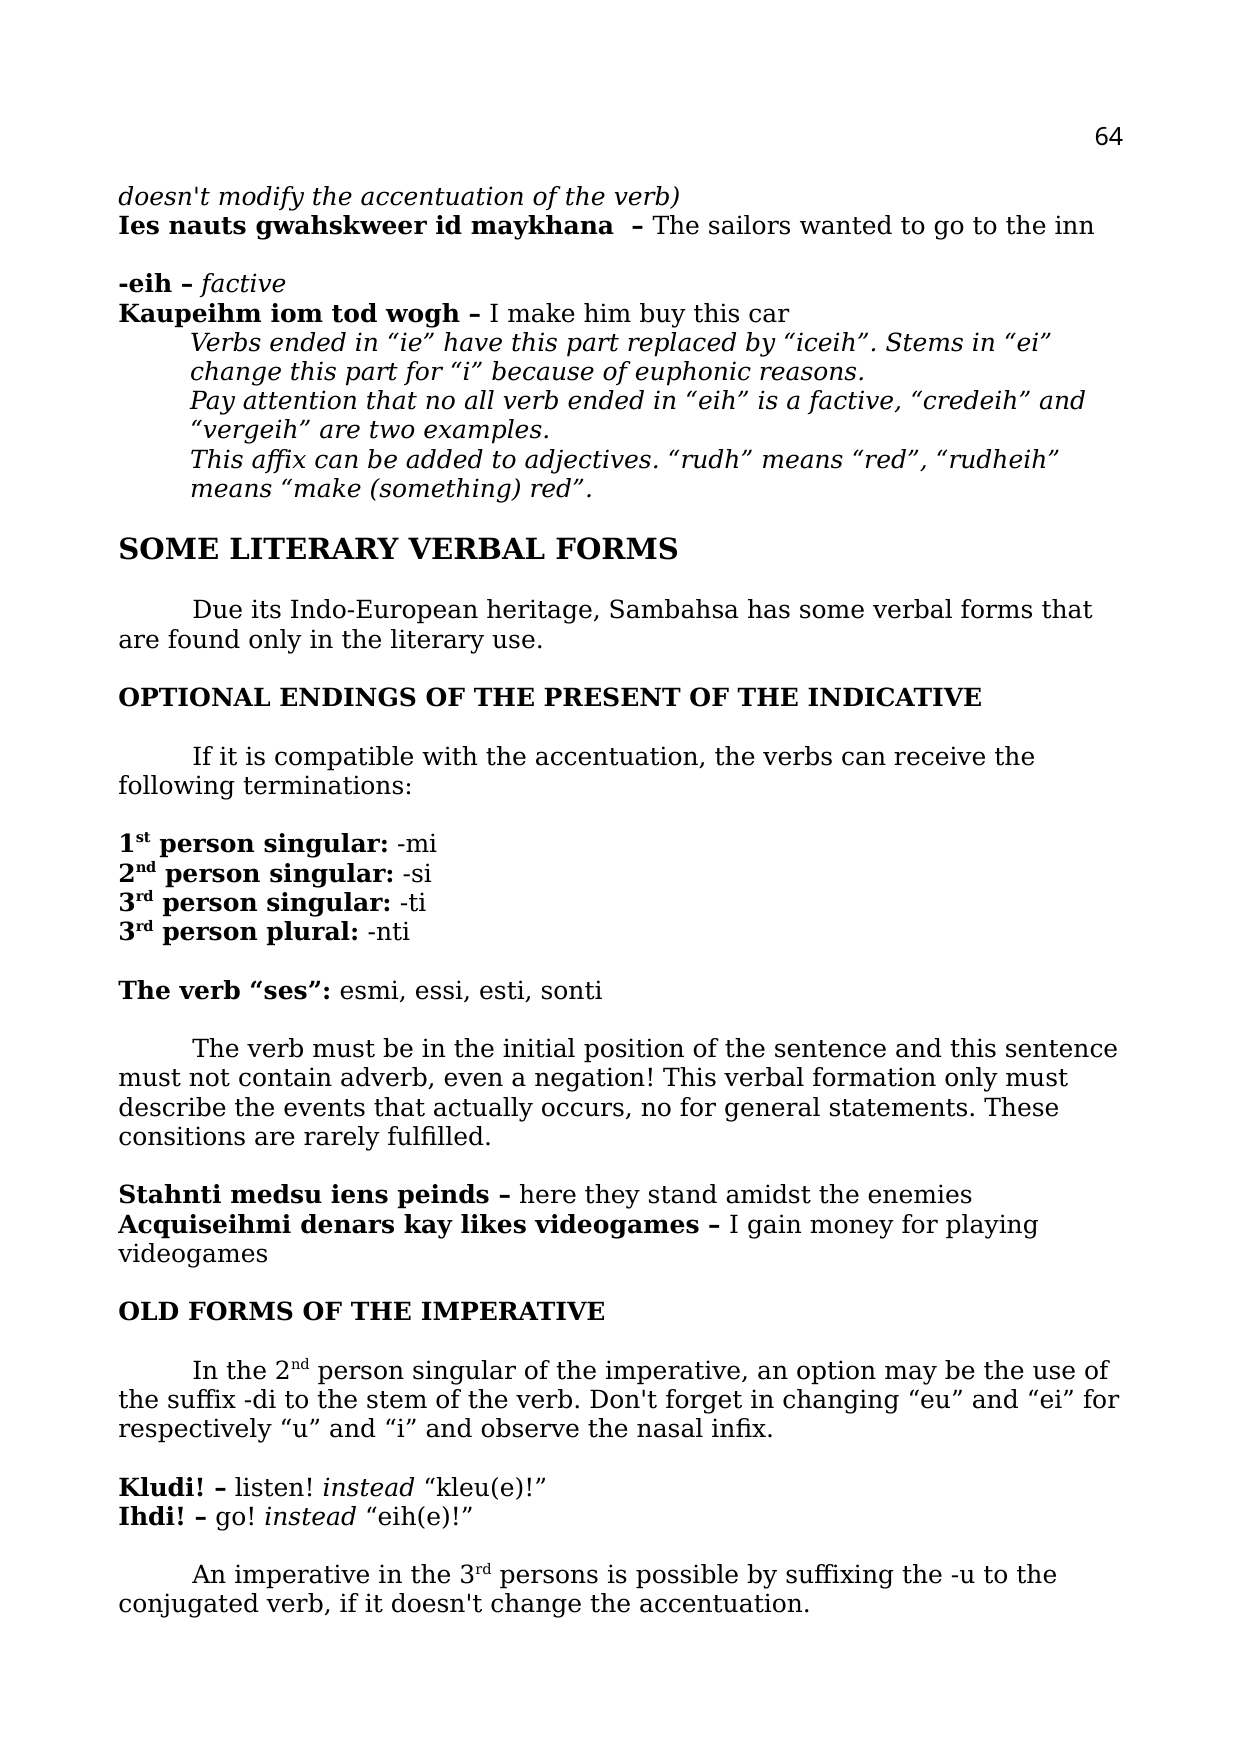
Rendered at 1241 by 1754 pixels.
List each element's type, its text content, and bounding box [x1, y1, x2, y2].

text Due its Indo-European heritage, Sambahsa has some verbal forms that are found only in the literary use. [118, 596, 1123, 654]
text Kaupeihm iom tod wogh – I make him buy this car [118, 299, 1123, 328]
text Ihdi! – go! instead “eih(e)!” [118, 1502, 1123, 1531]
text 2nd person singular: -si [118, 859, 1123, 888]
text Kludi! – listen! instead “kleu(e)!” [118, 1473, 1123, 1502]
text In the 2nd person singular of the imperative, an option may be the use of the suffix -di to the stem of the verb. Don't forget in changing “eu” and “ei” for respectively “u” and “i” and observe the nasal infix. [118, 1356, 1123, 1443]
text Pay attention that no all verb ended in “eih” is a factive, “credeih” and “vergeih” are two examples. [190, 386, 1123, 445]
text The verb “ses”: esmi, essi, esti, sonti [118, 976, 1123, 1005]
text -eih – factive [118, 269, 1123, 299]
text Ies nauts gwahskweer id maykhana – The sailors wanted to go to the inn [118, 211, 1123, 240]
text This affix can be added to adjectives. “rudh” means “red”, “rudheih” means “make (something) red”. [190, 445, 1123, 503]
text Acquiseihmi denars kay likes videogames – I gain money for playing videogames [118, 1210, 1123, 1268]
text If it is compatible with the accentuation, the verbs can receive the following terminations: [118, 742, 1123, 800]
text Stahnti medsu iens peinds – here they stand amidst the enemies [118, 1180, 1123, 1210]
text An imperative in the 3rd persons is possible by suffixing the -u to the conjugated verb, if it doesn't change the accentuation. [118, 1561, 1123, 1619]
text 3rd person singular: -ti [118, 888, 1123, 917]
text 1st person singular: -mi [118, 829, 1123, 859]
text 3rd person plural: -nti [118, 917, 1123, 947]
subtitle SOME LITERARY VERBAL FORMS [118, 532, 1123, 567]
subtitle OLD FORMS OF THE IMPERATIVE [118, 1297, 1123, 1327]
text doesn't modify the accentuation of the verb) [118, 182, 1123, 211]
text Verbs ended in “ie” have this part replaced by “iceih”. Stems in “ei” change this part for “i” because of euphonic reasons. [190, 328, 1123, 386]
text The verb must be in the initial position of the sentence and this sentence must not contain adverb, even a negation! This verbal formation only must describe the events that actually occurs, no for general statements. These consitions are rarely fulfilled. [118, 1034, 1123, 1151]
subtitle OPTIONAL ENDINGS OF THE PRESENT OF THE INDICATIVE [118, 683, 1123, 713]
